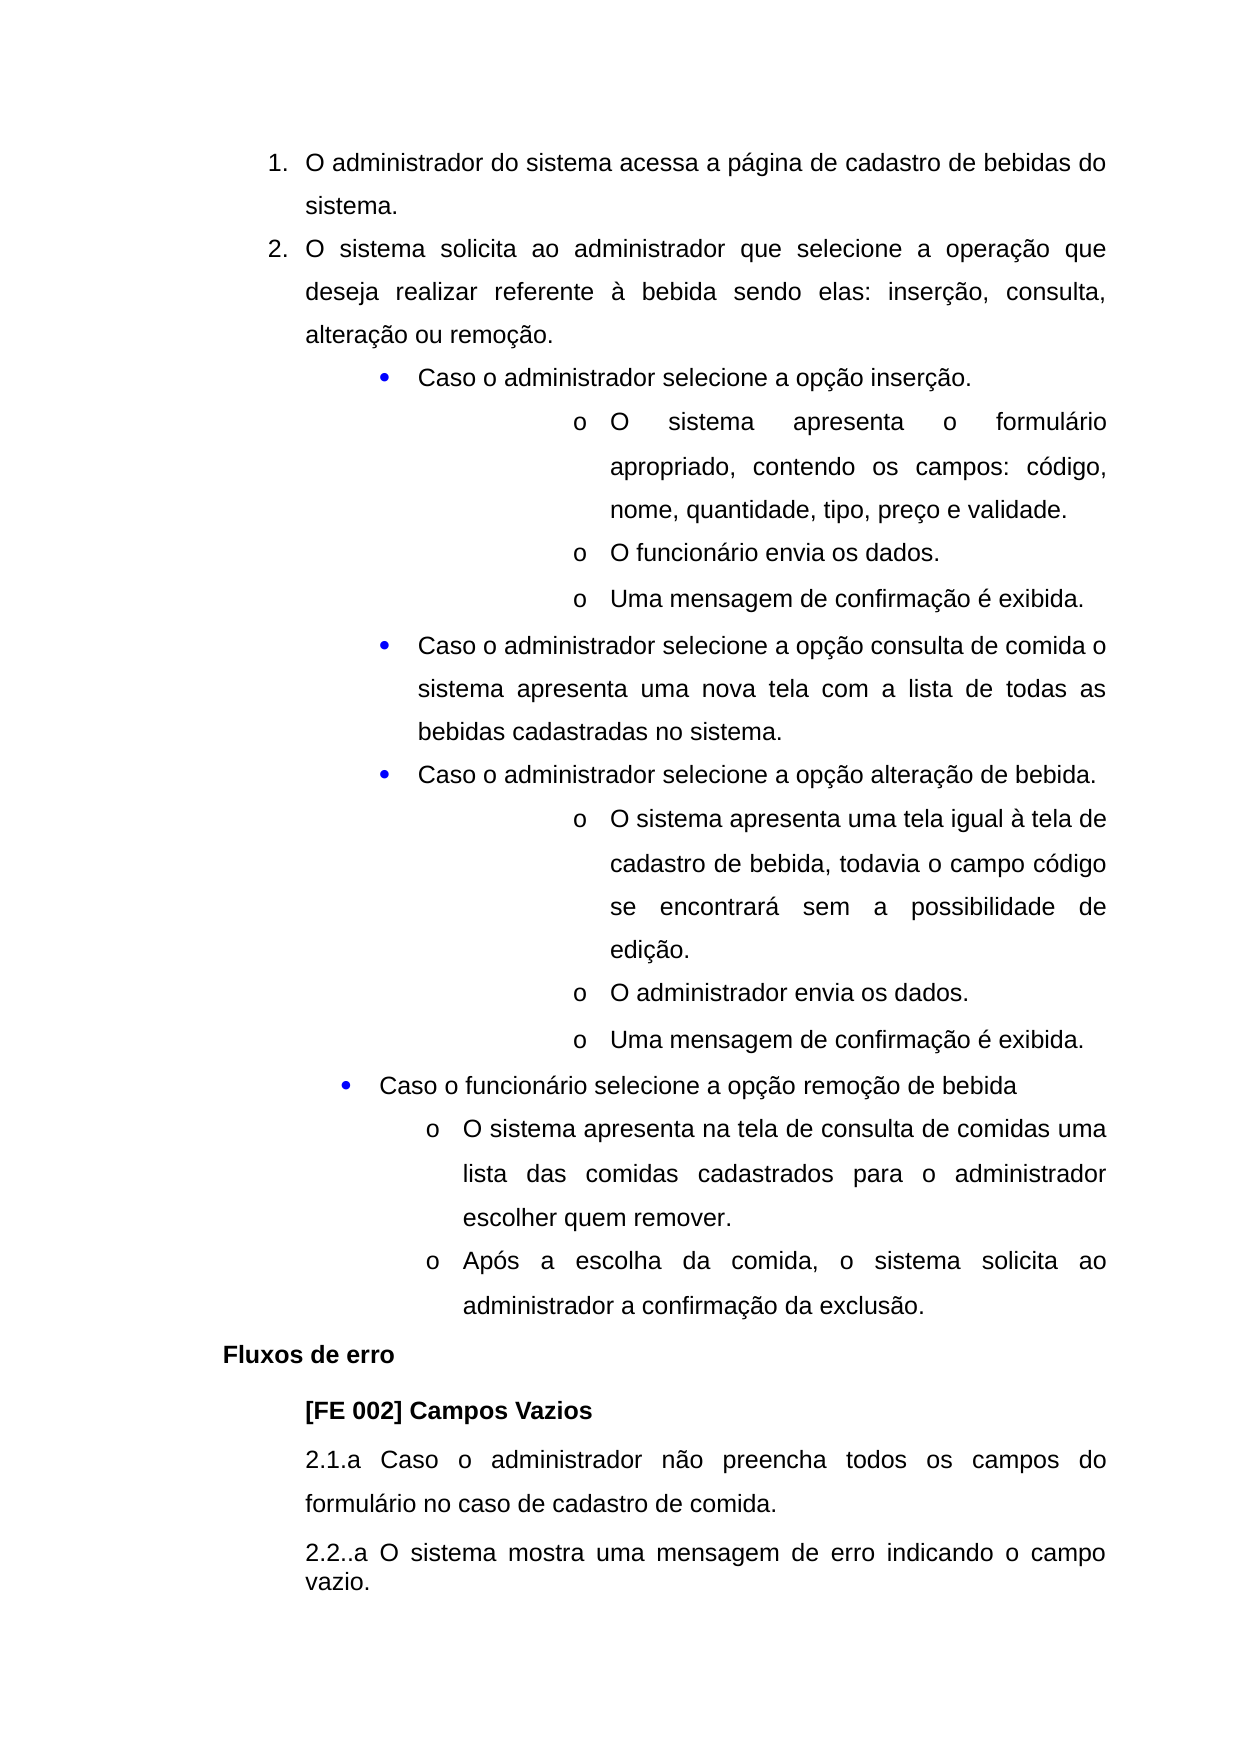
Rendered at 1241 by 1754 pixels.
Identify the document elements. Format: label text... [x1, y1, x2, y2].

list O administrador envia os dados. [572, 978, 1107, 1009]
list Uma mensagem de confirmação é exibida. [572, 584, 1107, 615]
text Fluxos de erro [148, 1340, 1107, 1369]
list O sistema apresenta o formulário apropriado, contendo os campos: código, nome, quantidade, tipo, preço e validade. [572, 407, 1107, 524]
list Caso o administrador selecione a opção alteração de bebida. [380, 760, 1107, 789]
list O funcionário envia os dados. [572, 538, 1107, 569]
list Caso o funcionário selecione a opção remoção de bebida [342, 1071, 1107, 1100]
list O sistema apresenta na tela de consulta de comidas uma lista das comidas cadastrados para o administrador escolher quem remover. [425, 1114, 1107, 1231]
list O sistema solicita ao administrador que selecione a operação que deseja realizar referente à bebida sendo elas: inserção, consulta, alteração ou remoção. [268, 234, 1107, 349]
list 2.1.a Caso o administrador não preencha todos os campos do formulário no caso de cadastro de comida. [305, 1445, 1107, 1517]
list Após a escolha da comida, o sistema solicita ao administrador a confirmação da exclusão. [425, 1246, 1107, 1320]
list Caso o administrador selecione a opção inserção. [380, 363, 1107, 392]
list O administrador do sistema acessa a página de cadastro de bebidas do sistema. [268, 148, 1107, 219]
list O sistema apresenta uma tela igual à tela de cadastro de bebida, todavia o campo código se encontrará sem a possibilidade de edição. [572, 803, 1107, 964]
text 2.2..a O sistema mostra uma mensagem de erro indicando o campo vazio. [305, 1538, 1107, 1595]
list Caso o administrador selecione a opção consulta de comida o sistema apresenta uma nova tela com a lista de todas as bebidas cadastradas no sistema. [380, 631, 1107, 746]
list Uma mensagem de confirmação é exibida. [572, 1024, 1107, 1056]
text [FE 002] Campos Vazios [305, 1396, 1107, 1425]
